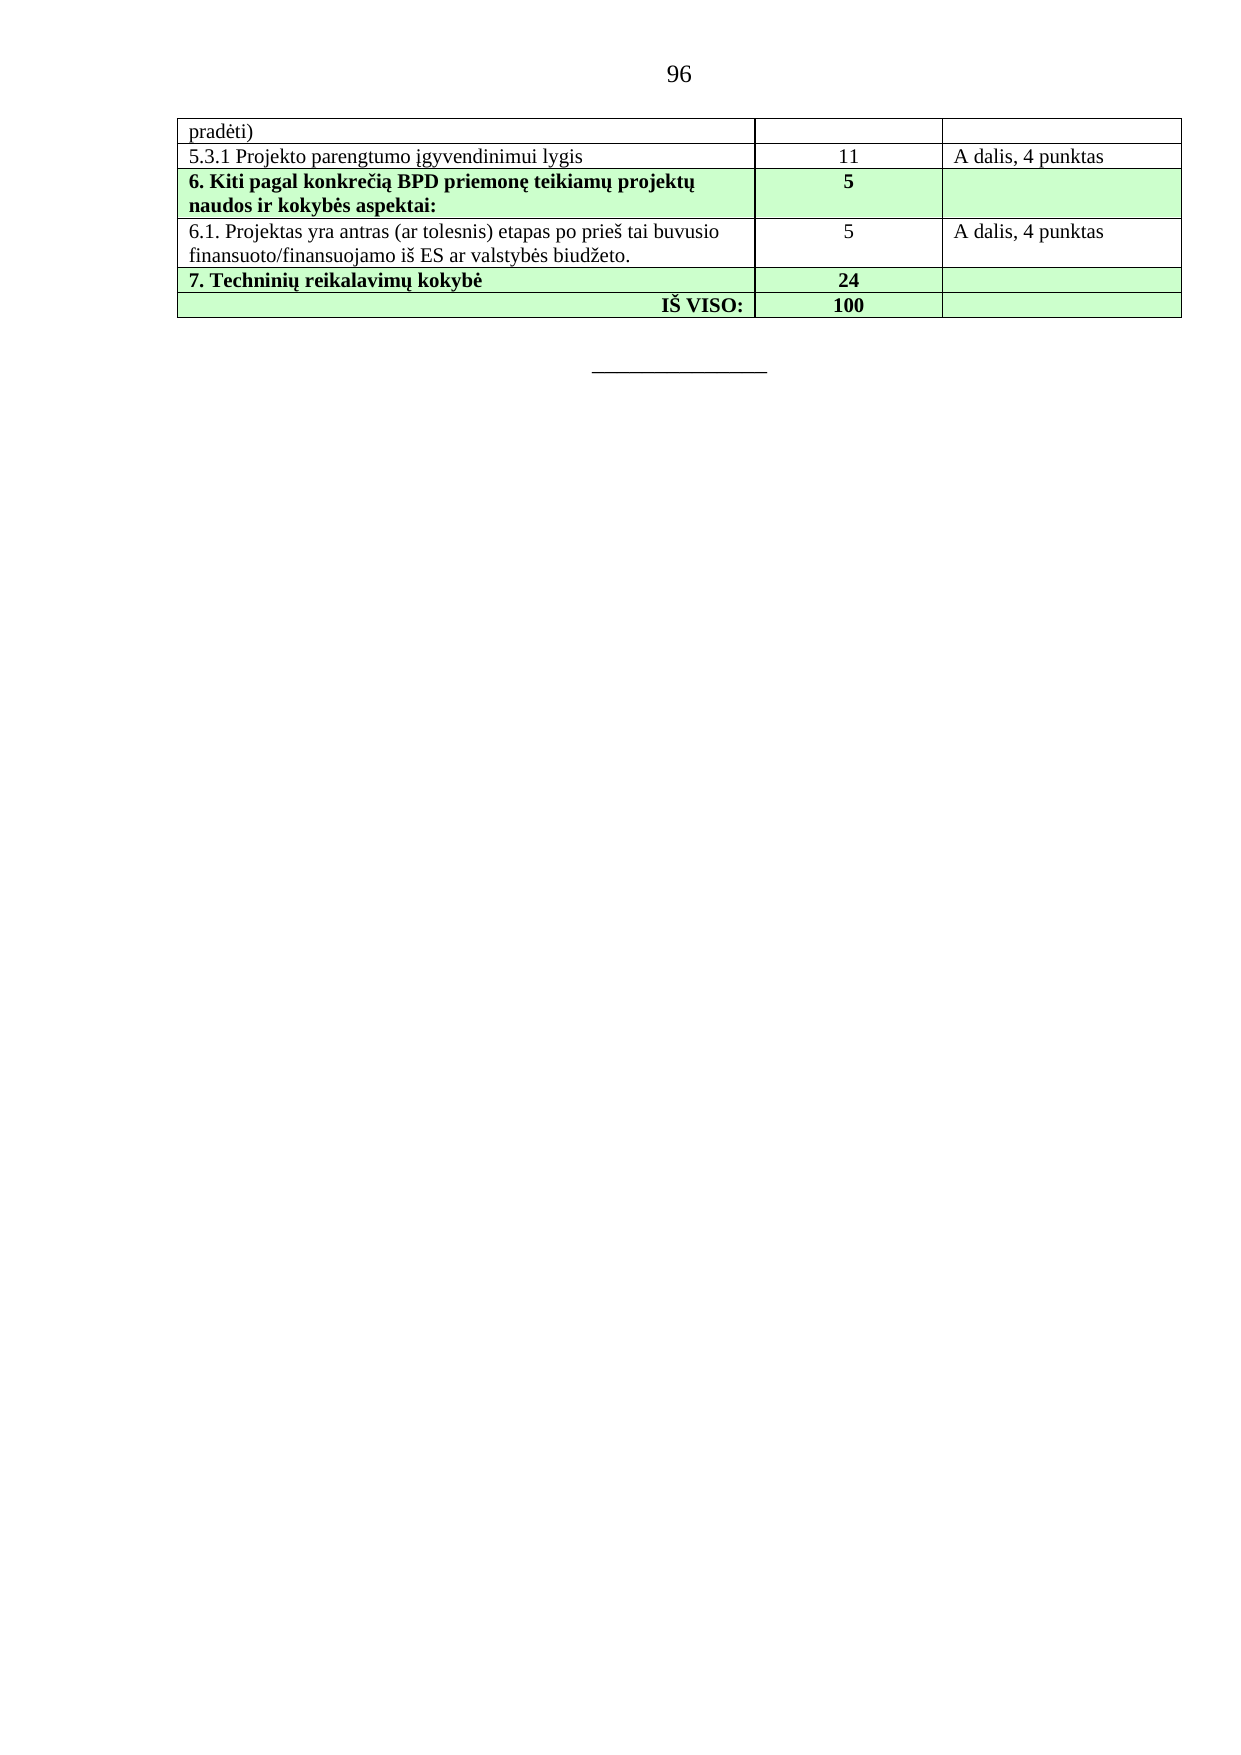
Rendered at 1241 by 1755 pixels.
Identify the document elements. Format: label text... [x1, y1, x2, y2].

table_cell [756, 119, 942, 143]
table_cell 100 [756, 293, 942, 317]
table_cell A dalis, 4 punktas [943, 219, 1181, 267]
table_cell A dalis, 4 punktas [943, 144, 1181, 168]
table_cell IŠ VISO: [178, 293, 754, 317]
table_cell [943, 119, 1181, 143]
table_cell 5 [756, 219, 942, 267]
table_cell 5.3.1 Projekto parengtumo įgyvendinimui lygis [178, 144, 754, 168]
table_cell 6.1. Projektas yra antras (ar tolesnis) etapas po prieš tai buvusio finansuoto/finansuojamo iš ES ar valstybės biudžeto. [178, 219, 754, 267]
text ______________ [177, 347, 1181, 375]
table_cell 24 [756, 268, 942, 292]
table_cell [943, 268, 1181, 292]
table_cell 7. Techninių reikalavimų kokybė [178, 268, 754, 292]
table_cell 5 [756, 169, 942, 217]
table_cell [943, 169, 1181, 217]
table_cell 6. Kiti pagal konkrečią BPD priemonę teikiamų projektų naudos ir kokybės aspektai: [178, 169, 754, 217]
table_cell [943, 293, 1181, 317]
table_cell pradėti) [178, 119, 754, 143]
table_cell 11 [756, 144, 942, 168]
